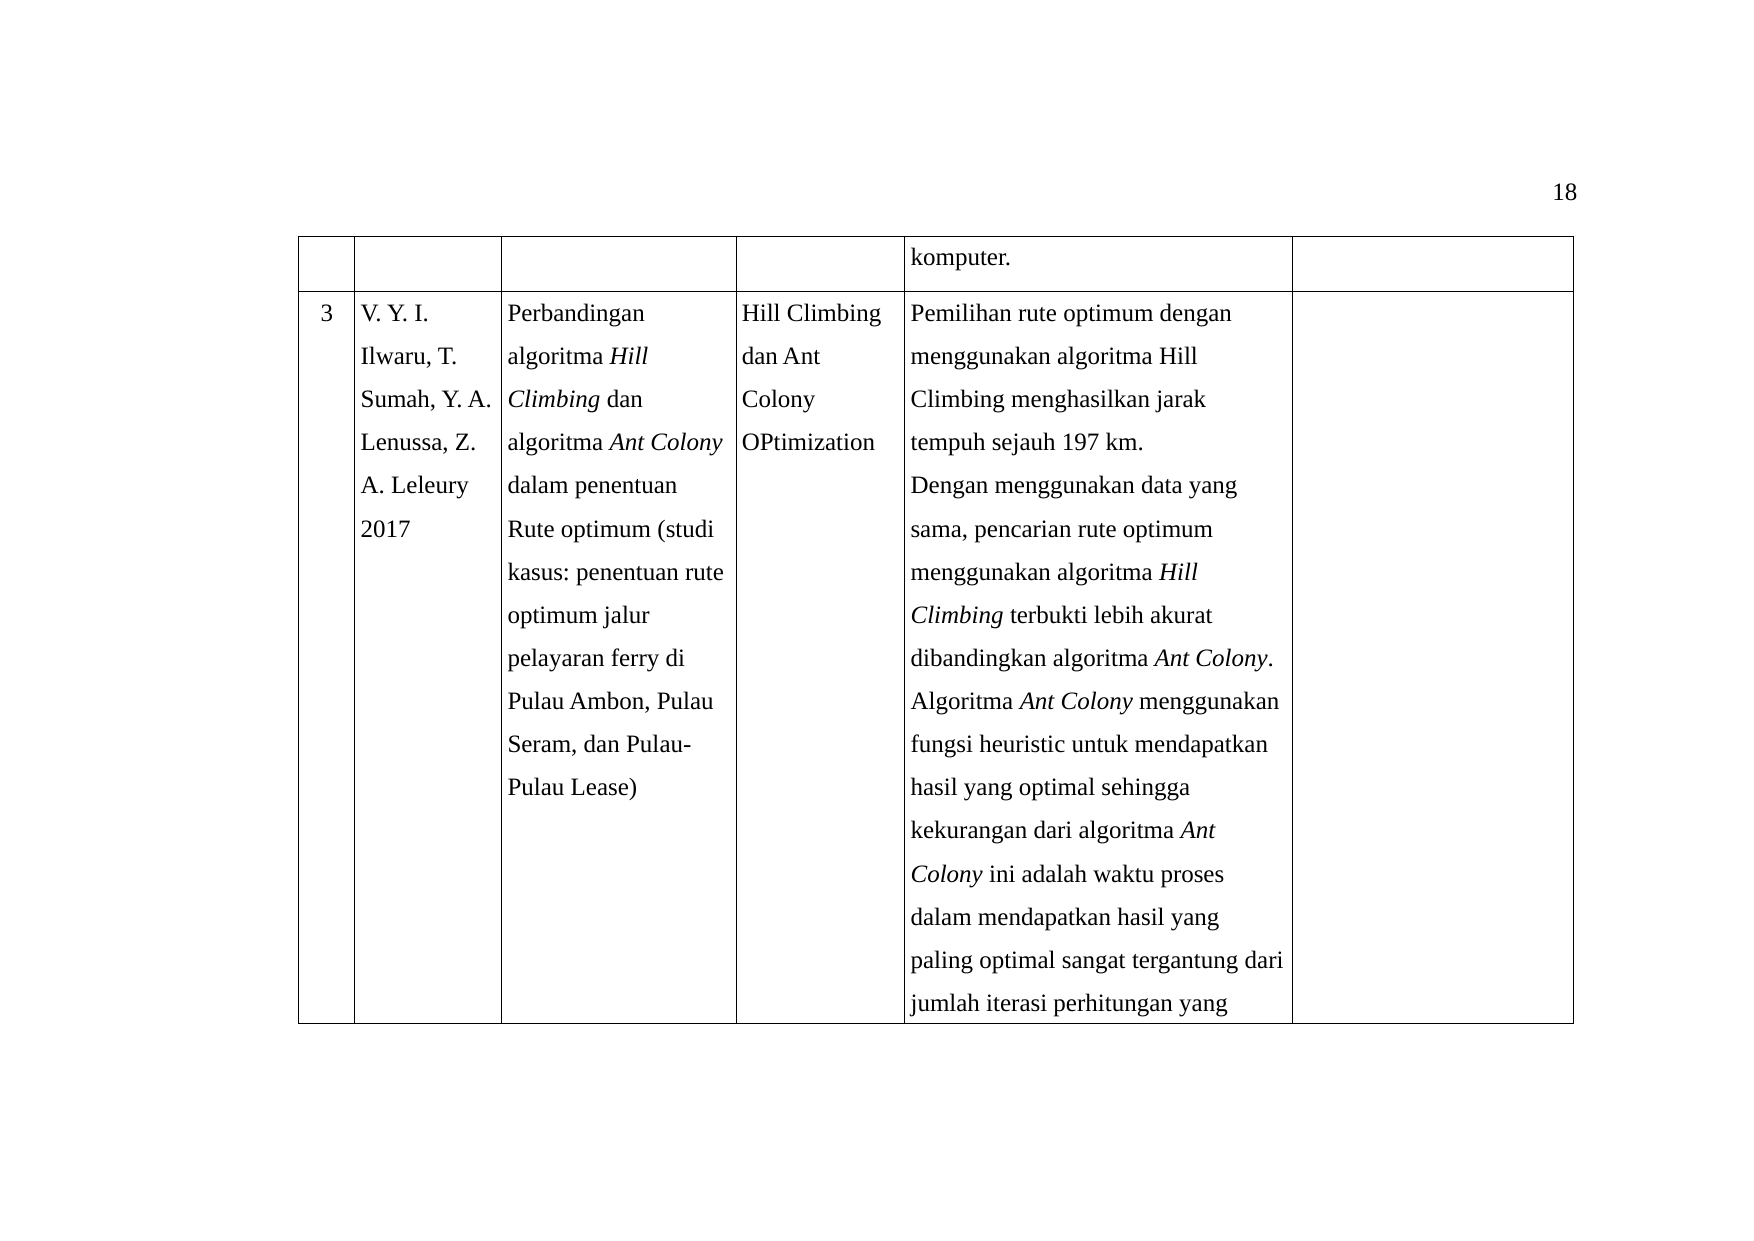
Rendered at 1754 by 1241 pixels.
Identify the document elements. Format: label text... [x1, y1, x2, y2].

table_cell 3 [299, 292, 354, 1022]
table_cell Pemilihan rute optimum dengan menggunakan algoritma Hill Climbing menghasilkan jarak tempuh sejauh 197 km. Dengan menggunakan data yang sama, pencarian rute optimum menggunakan algoritma Hill Climbing terbukti lebih akurat dibandingkan algoritma Ant Colony. Algoritma Ant Colony menggunakan fungsi heuristic untuk mendapatkan hasil yang optimal sehingga kekurangan dari algoritma Ant Colony ini adalah waktu proses dalam mendapatkan hasil yang paling optimal sangat tergantung dari jumlah iterasi perhitungan yang [905, 292, 1292, 1022]
table_cell [502, 237, 736, 291]
table_cell V. Y. I. Ilwaru, T. Sumah, Y. A. Lenussa, Z. A. Leleury 2017 [355, 292, 501, 1022]
table_cell Hill Climbing dan Ant Colony OPtimization [737, 292, 904, 1022]
table_cell Perbandingan algoritma Hill Climbing dan algoritma Ant Colony dalam penentuan Rute optimum (studi kasus: penentuan rute optimum jalur pelayaran ferry di Pulau Ambon, Pulau Seram, dan Pulau-Pulau Lease) [502, 292, 736, 1022]
table_cell [299, 237, 354, 291]
table_cell komputer. [905, 237, 1292, 291]
table_cell [1293, 237, 1573, 291]
table_cell [1293, 292, 1573, 1022]
table_cell [737, 237, 904, 291]
table_cell [355, 237, 501, 291]
